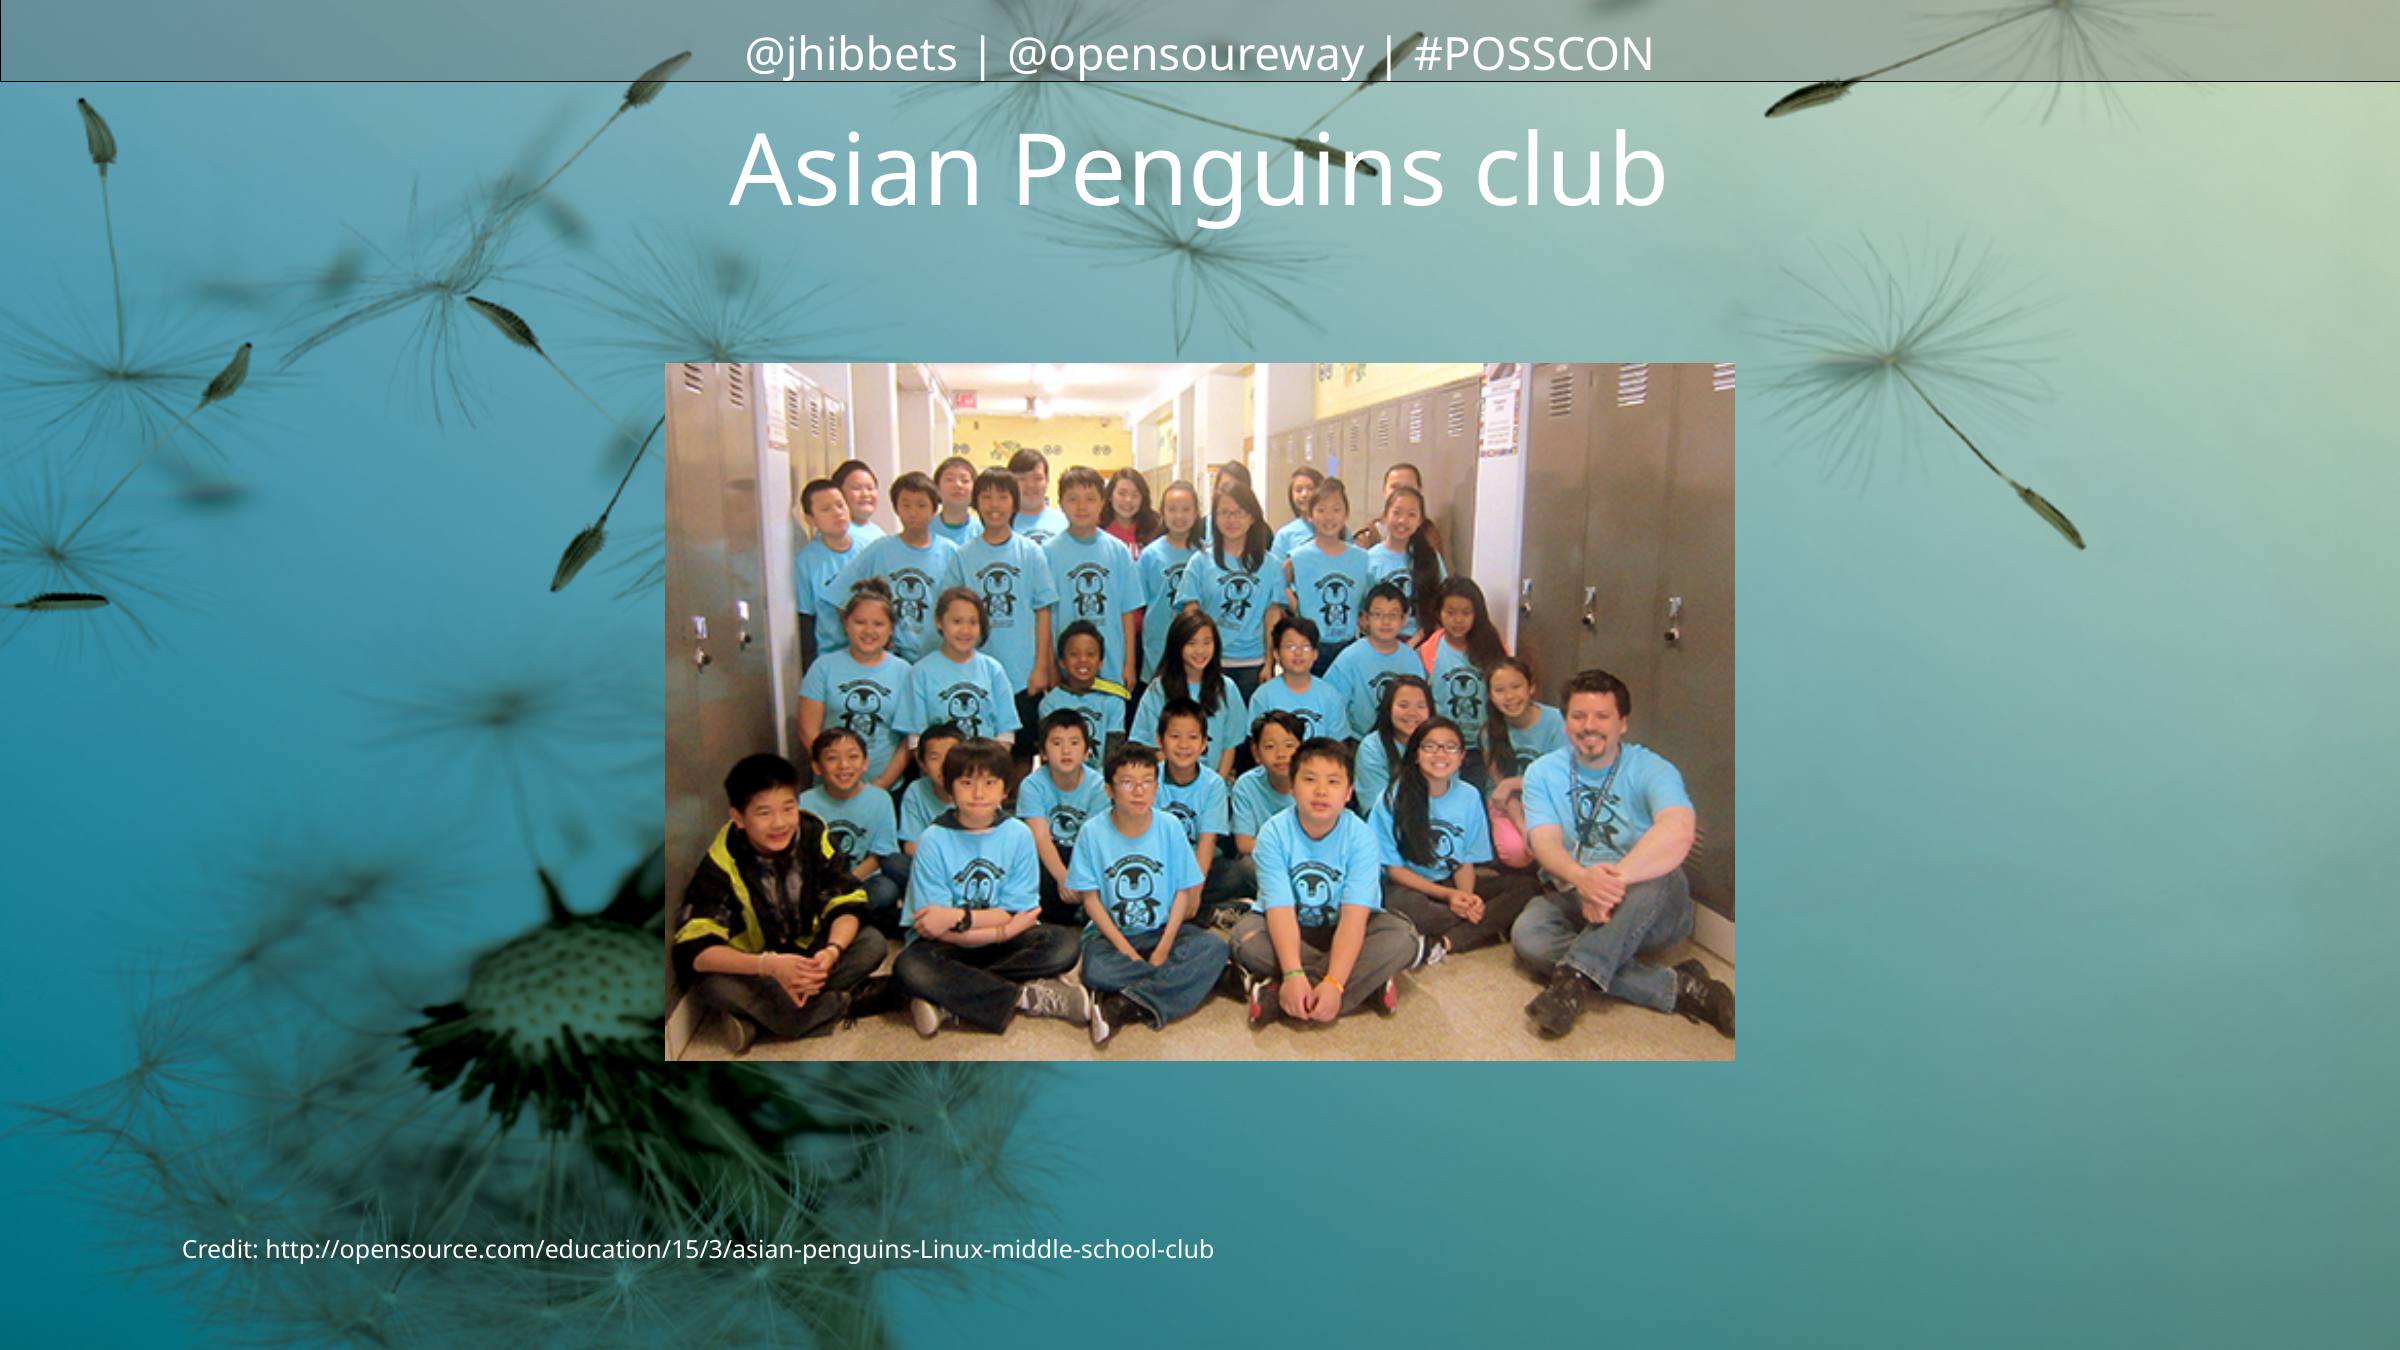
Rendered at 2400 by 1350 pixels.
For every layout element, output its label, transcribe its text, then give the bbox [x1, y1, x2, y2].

title Asian Penguins club [120, 53, 2281, 280]
text_box Credit: http://opensource.com/education/15/3/asian-penguins-Linux-middle-school-club [167, 1224, 1235, 1272]
picture [0, 82, 2400, 1350]
